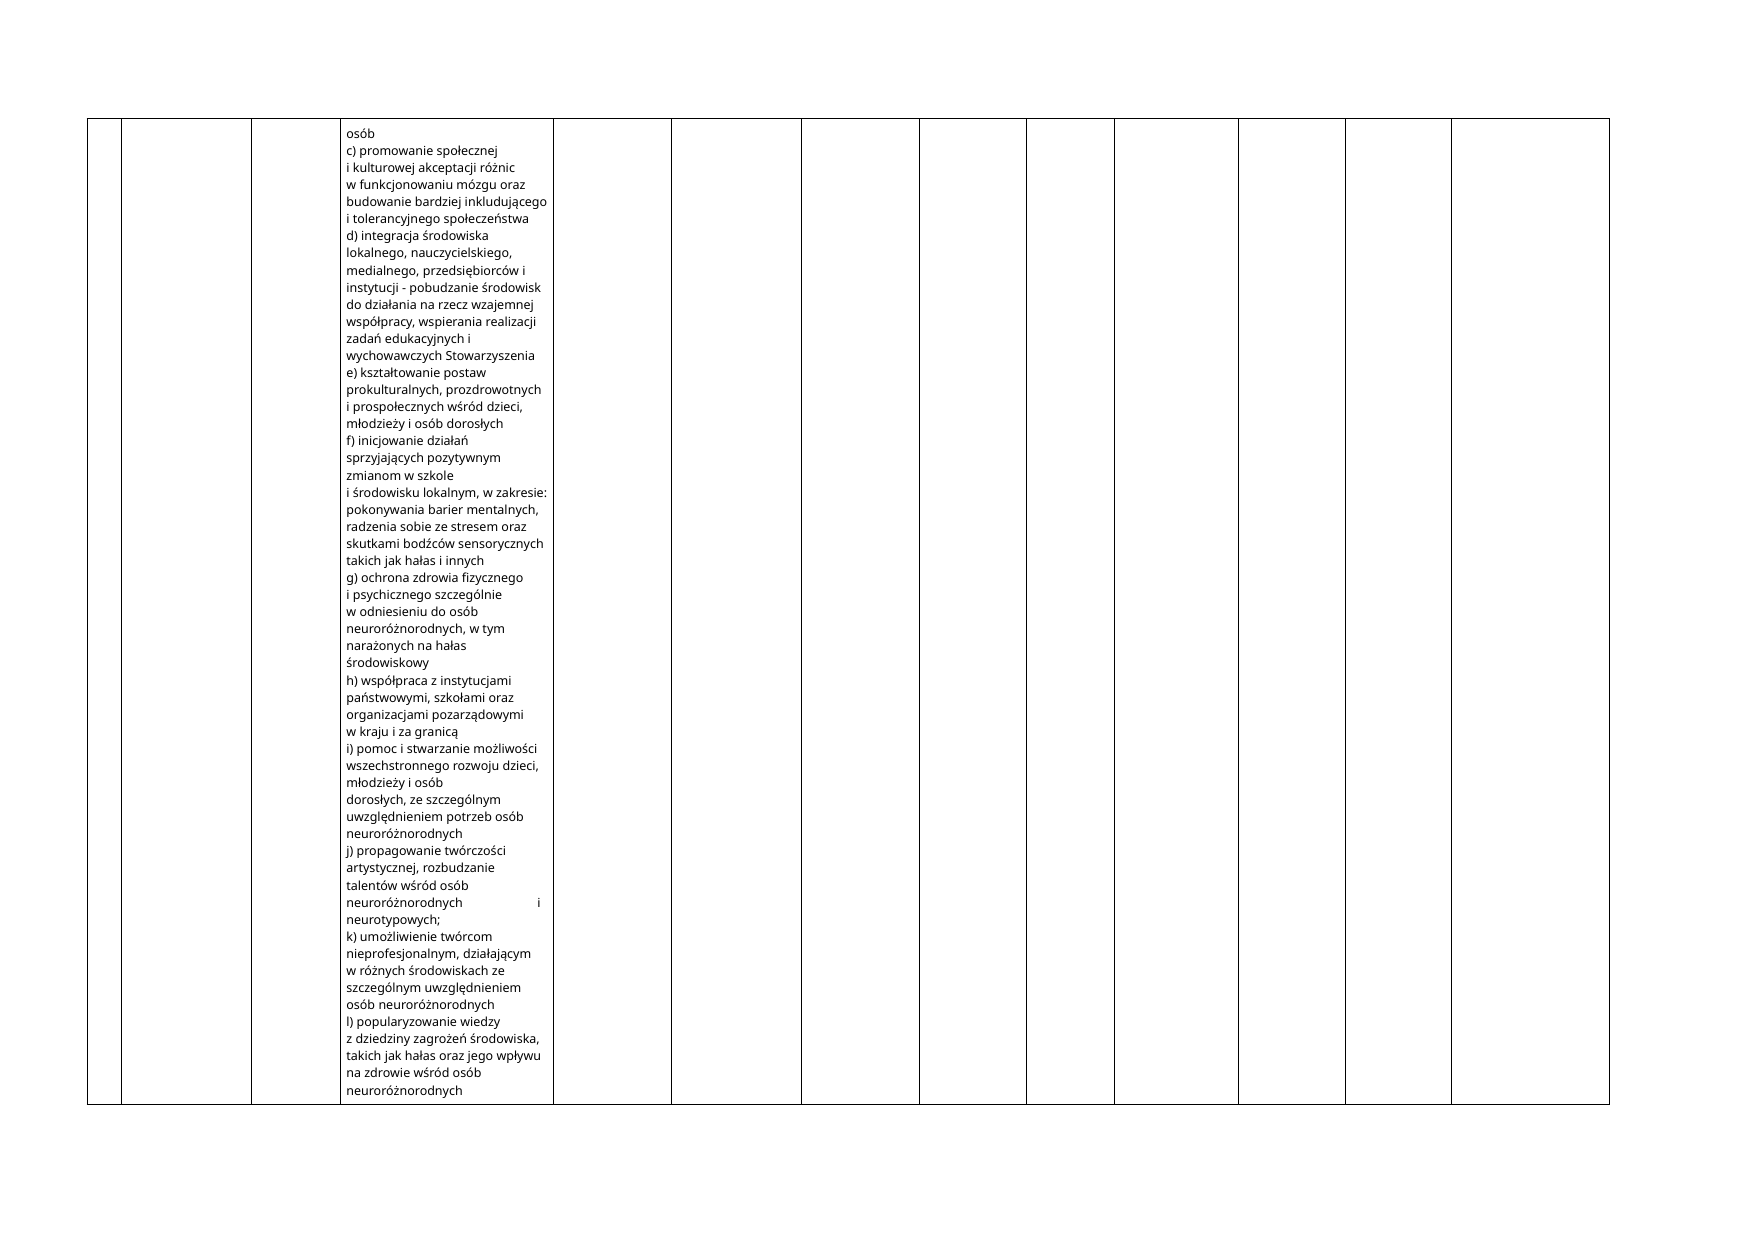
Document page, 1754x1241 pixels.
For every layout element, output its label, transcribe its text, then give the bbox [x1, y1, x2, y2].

table_cell osób c) promowanie społecznej i kulturowej akceptacji różnic w funkcjonowaniu mózgu oraz budowanie bardziej inkludującego i tolerancyjnego społeczeństwa d) integracja środowiska lokalnego, nauczycielskiego, medialnego, przedsiębiorców i instytucji - pobudzanie środowisk do działania na rzecz wzajemnej współpracy, wspierania realizacji zadań edukacyjnych i wychowawczych Stowarzyszenia e) kształtowanie postaw prokulturalnych, prozdrowotnych i prospołecznych wśród dzieci, młodzieży i osób dorosłych f) inicjowanie działań sprzyjających pozytywnym zmianom w szkole i środowisku lokalnym, w zakresie: pokonywania barier mentalnych, radzenia sobie ze stresem oraz skutkami bodźców sensorycznych takich jak hałas i innych g) ochrona zdrowia fizycznego i psychicznego szczególnie w odniesieniu do osób neuroróżnorodnych, w tym narażonych na hałas środowiskowy h) współpraca z instytucjami państwowymi, szkołami oraz organizacjami pozarządowymi w kraju i za granicą i) pomoc i stwarzanie możliwości wszechstronnego rozwoju dzieci, młodzieży i osób dorosłych, ze szczególnym uwzględnieniem potrzeb osób neuroróżnorodnych j) propagowanie twórczości artystycznej, rozbudzanie talentów wśród osób neuroróżnorodnych i neurotypowych; k) umożliwienie twórcom nieprofesjonalnym, działającym w różnych środowiskach ze szczególnym uwzględnieniem osób neuroróżnorodnych l) popularyzowanie wiedzy z dziedziny zagrożeń środowiska, takich jak hałas oraz jego wpływu na zdrowie wśród osób neuroróżnorodnych [341, 119, 553, 1104]
table_cell - [1239, 119, 1345, 1104]
table_cell [802, 119, 919, 1104]
table_cell [672, 119, 801, 1104]
table_cell - [1115, 119, 1238, 1104]
table_cell [88, 119, 121, 1104]
table_cell [1027, 119, 1114, 1104]
table_cell [1346, 119, 1451, 1104]
table_cell [554, 119, 671, 1104]
table_cell [920, 119, 1026, 1104]
table_cell [1452, 119, 1609, 1104]
table_cell [122, 119, 251, 1104]
table_cell [252, 119, 340, 1104]
